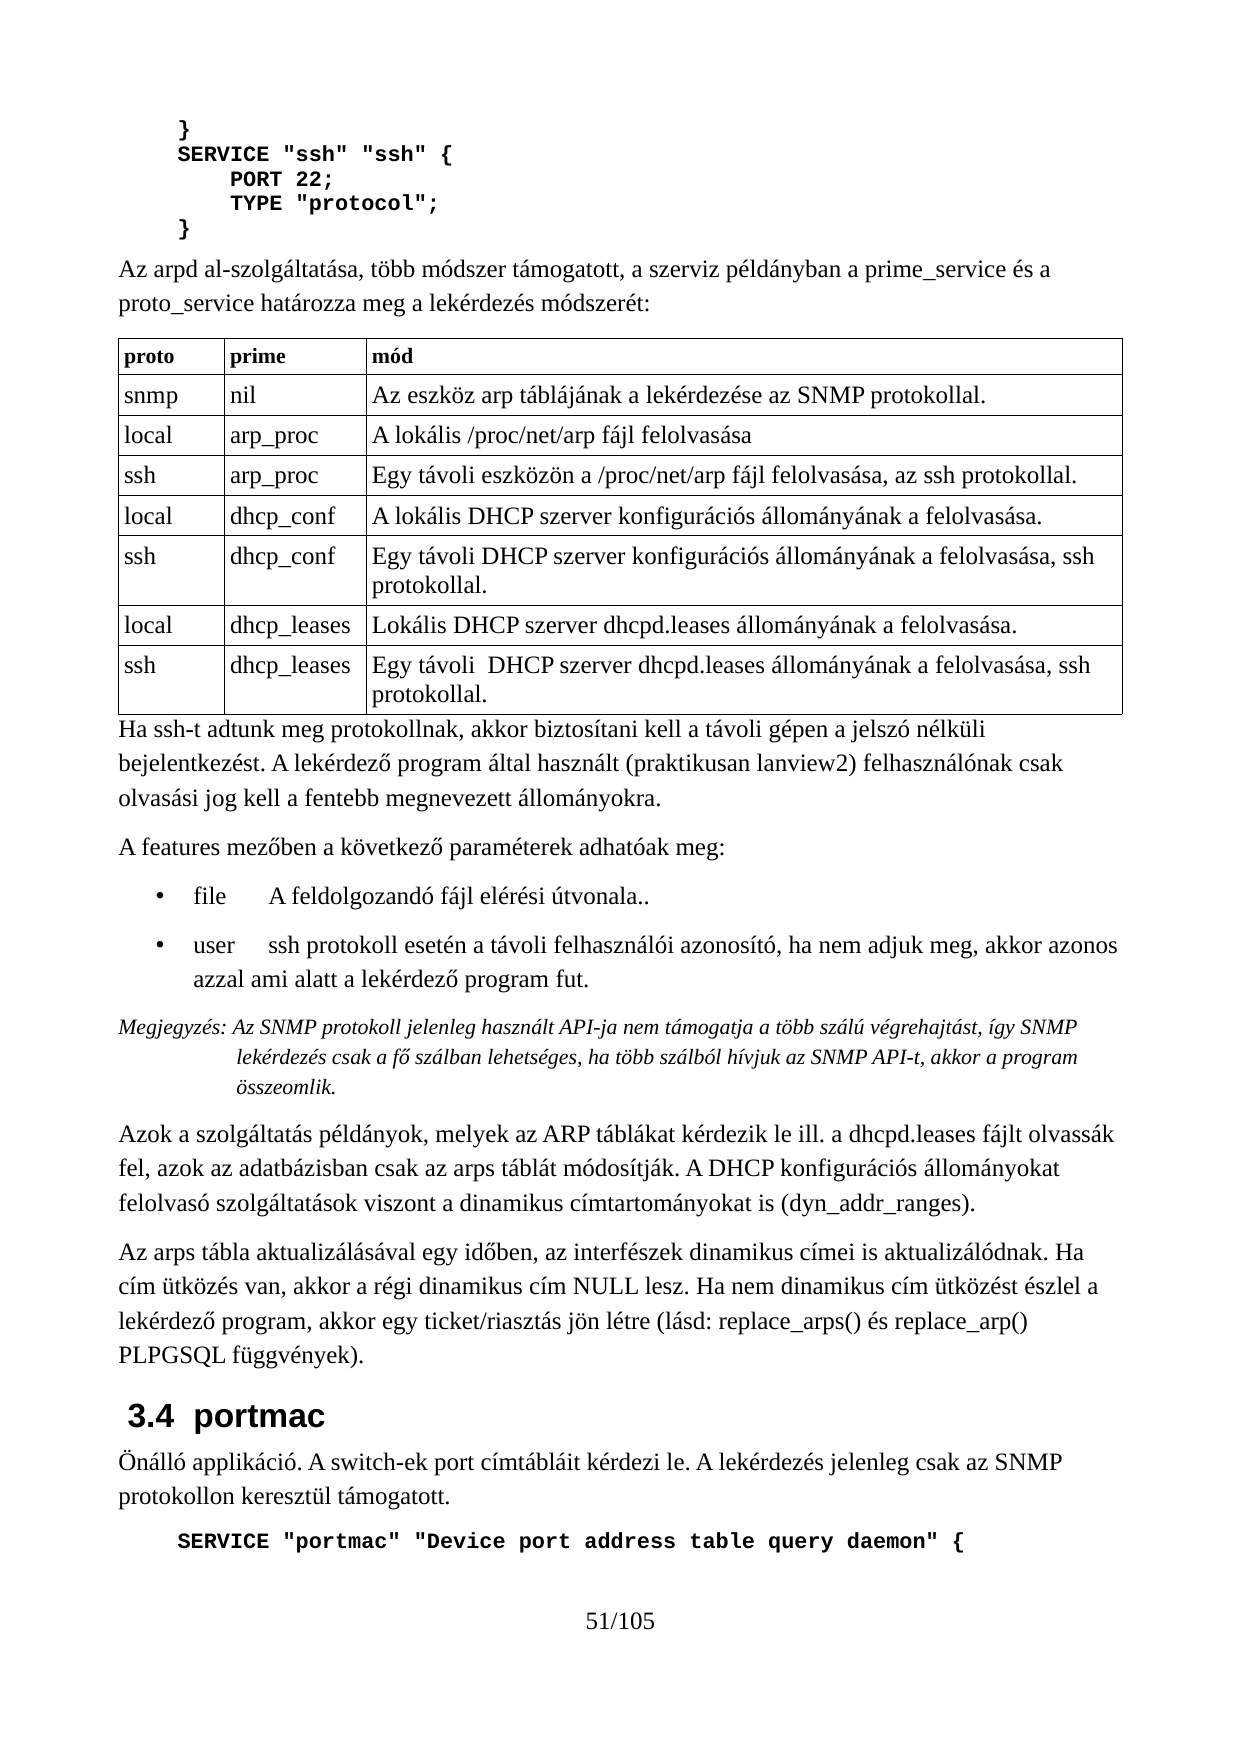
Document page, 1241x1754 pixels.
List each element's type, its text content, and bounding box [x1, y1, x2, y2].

table_cell local [119, 606, 224, 645]
table_cell A lokális DHCP szerver konfigurációs állományának a felolvasása. [367, 496, 1122, 535]
table_cell A lokális /proc/net/arp fájl felolvasása [367, 416, 1122, 455]
table_cell Lokális DHCP szerver dhcpd.leases állományának a felolvasása. [367, 606, 1122, 645]
table_cell arp_proc [225, 456, 366, 495]
table_cell dhcp_leases [225, 646, 366, 714]
table_cell local [119, 416, 224, 455]
text A features mezőben a következő paraméterek adhatóak meg: [118, 832, 1122, 861]
text Megjegyzés: Az SNMP protokoll jelenleg használt API-ja nem támogatja a több szálú végrehajtást, így SNMP lekérdezés csak a fő szálban lehetséges, ha több szálból hívjuk az SNMP API-t, akkor a program összeomlik. [118, 1014, 1122, 1099]
table_cell ssh [119, 456, 224, 495]
table_cell ssh [119, 536, 224, 604]
table_cell dhcp_conf [225, 536, 366, 604]
text SERVICE "portmac" "Device port address table query daemon" { [177, 1530, 1122, 1555]
table_cell Egy távoli DHCP szerver dhcpd.leases állományának a felolvasása, ssh protokollal. [367, 646, 1122, 714]
table_cell Az eszköz arp táblájának a lekérdezése az SNMP protokollal. [367, 375, 1122, 414]
table_header mód [367, 339, 1122, 374]
table_header prime [225, 339, 366, 374]
table_cell Egy távoli eszközön a /proc/net/arp fájl felolvasása, az ssh protokollal. [367, 456, 1122, 495]
table_cell arp_proc [225, 416, 366, 455]
list file A feldolgozandó fájl elérési útvonala.. [156, 881, 1122, 910]
list user ssh protokoll esetén a távoli felhasználói azonosító, ha nem adjuk meg, akkor azonos azzal ami alatt a lekérdező program fut. [156, 930, 1122, 993]
text Az arpd al-szolgáltatása, több módszer támogatott, a szerviz példányban a prime_service és a proto_service határozza meg a lekérdezés módszerét: [118, 254, 1122, 317]
table_cell local [119, 496, 224, 535]
table_cell dhcp_leases [225, 606, 366, 645]
table_cell Egy távoli DHCP szerver konfigurációs állományának a felolvasása, ssh protokollal. [367, 536, 1122, 604]
subtitle portmac [118, 1396, 1122, 1434]
table_cell dhcp_conf [225, 496, 366, 535]
text Az arps tábla aktualizálásával egy időben, az interfészek dinamikus címei is aktualizálódnak. Ha cím ütközés van, akkor a régi dinamikus cím NULL lesz. Ha nem dinamikus cím ütközést észlel a lekérdező program, akkor egy ticket/riasztás jön létre (lásd: replace_arps() és replace_arp() PLPGSQL függvények). [118, 1237, 1122, 1369]
table_cell snmp [119, 375, 224, 414]
text } SERVICE "ssh" "ssh" { PORT 22; TYPE "protocol"; } [177, 118, 1122, 242]
table_cell ssh [119, 646, 224, 714]
text Ha ssh-t adtunk meg protokollnak, akkor biztosítani kell a távoli gépen a jelszó nélküli bejelentkezést. A lekérdező program által használt (praktikusan lanview2) felhasználónak csak olvasási jog kell a fentebb megnevezett állományokra. [118, 715, 1122, 812]
text Azok a szolgáltatás példányok, melyek az ARP táblákat kérdezik le ill. a dhcpd.leases fájlt olvassák fel, azok az adatbázisban csak az arps táblát módosítják. A DHCP konfigurációs állományokat felolvasó szolgáltatások viszont a dinamikus címtartományokat is (dyn_addr_ranges). [118, 1119, 1122, 1217]
table_header proto [119, 339, 224, 374]
text Önálló applikáció. A switch-ek port címtábláit kérdezi le. A lekérdezés jelenleg csak az SNMP protokollon keresztül támogatott. [118, 1447, 1122, 1510]
table_cell nil [225, 375, 366, 414]
